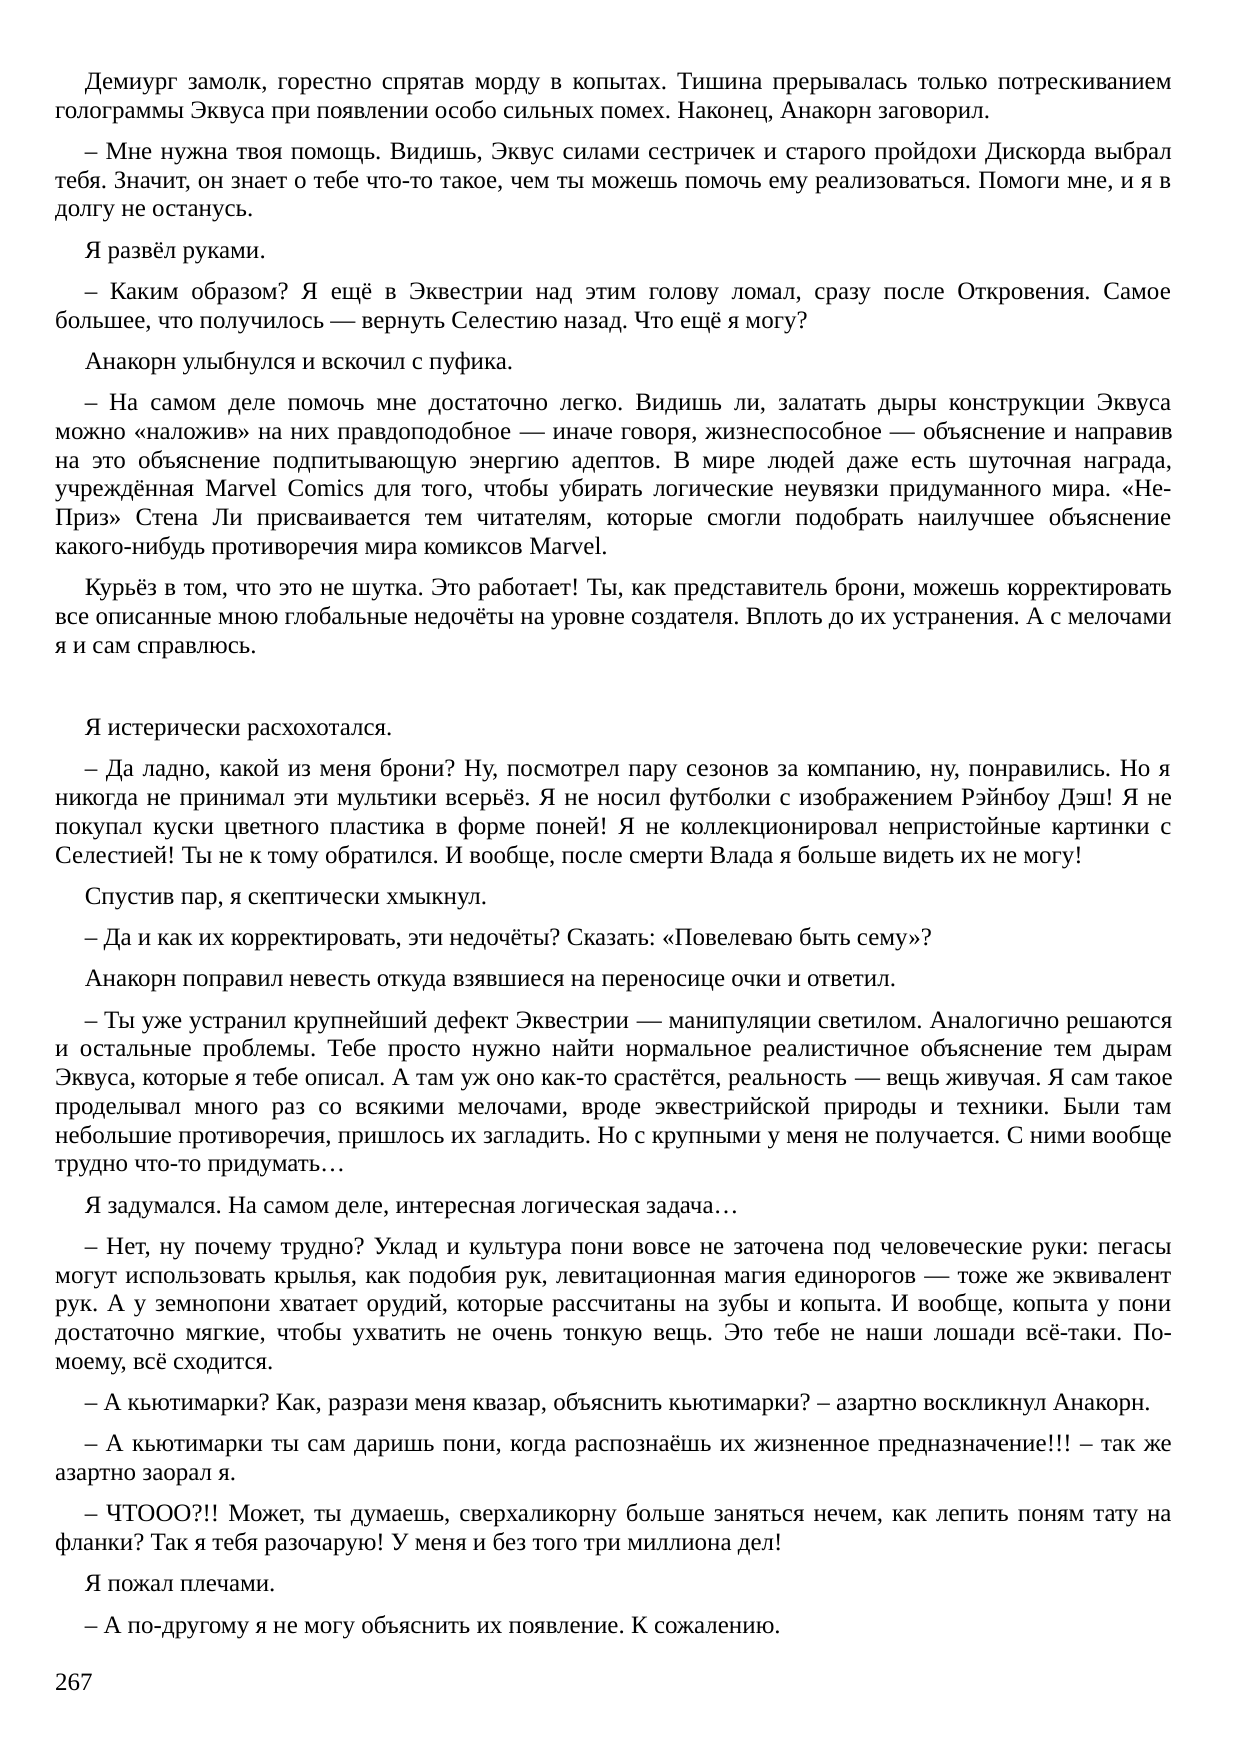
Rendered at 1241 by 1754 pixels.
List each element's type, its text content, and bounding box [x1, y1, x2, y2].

text – Нет, ну почему трудно? Уклад и культура пони вовсе не заточена под человеческие руки: пегасы могут использовать крылья, как подобия рук, левитационная магия единорогов — тоже же эквивалент рук. А у земнопони хватает орудий, которые рассчитаны на зубы и копыта. И вообще, копыта у пони достаточно мягкие, чтобы ухватить не очень тонкую вещь. Это тебе не наши лошади всё-таки. По-моему, всё сходится. [55, 1231, 1173, 1375]
text Демиург замолк, горестно спрятав морду в копытах. Тишина прерывалась только потрескиванием голограммы Эквуса при появлении особо сильных помех. Наконец, Анакорн заговорил. [55, 66, 1173, 123]
text – А кьютимарки? Как, разрази меня квазар, объяснить кьютимарки? – азартно воскликнул Анакорн. [55, 1387, 1173, 1416]
text Я задумался. На самом деле, интересная логическая задача… [55, 1190, 1173, 1218]
text Спустив пар, я скептически хмыкнул. [55, 881, 1173, 910]
text – Мне нужна твоя помощь. Видишь, Эквус силами сестричек и старого пройдохи Дискорда выбрал тебя. Значит, он знает о тебе что-то такое, чем ты можешь помочь ему реализоваться. Помоги мне, и я в долгу не останусь. [55, 136, 1173, 222]
text – Да ладно, какой из меня брони? Ну, посмотрел пару сезонов за компанию, ну, понравились. Но я никогда не принимал эти мультики всерьёз. Я не носил футболки с изображением Рэйнбоу Дэш! Я не покупал куски цветного пластика в форме поней! Я не коллекционировал непристойные картинки с Селестией! Ты не к тому обратился. И вообще, после смерти Влада я больше видеть их не могу! [55, 753, 1173, 868]
text Я развёл руками. [55, 235, 1173, 263]
text – Да и как их корректировать, эти недочёты? Сказать: «Повелеваю быть сему»? [55, 922, 1173, 951]
text Анакорн поправил невесть откуда взявшиеся на переносице очки и ответил. [55, 963, 1173, 992]
text – На самом деле помочь мне достаточно легко. Видишь ли, залатать дыры конструкции Эквуса можно «наложив» на них правдоподобное — иначе говоря, жизнеспособное — объяснение и направив на это объяснение подпитывающую энергию адептов. В мире людей даже есть шуточная награда, учреждённая Marvel Comics для того, чтобы убирать логические неувязки придуманного мира. «Не-Приз» Стена Ли присваивается тем читателям, которые смогли подобрать наилучшее объяснение какого-нибудь противоречия мира комиксов Marvel. [55, 387, 1173, 560]
text Курьёз в том, что это не шутка. Это работает! Ты, как представитель брони, можешь корректировать все описанные мною глобальные недочёты на уровне создателя. Вплоть до их устранения. А с мелочами я и сам справлюсь. [55, 572, 1173, 658]
text – ЧТООО?!! Может, ты думаешь, сверхаликорну больше заняться нечем, как лепить поням тату на фланки? Так я тебя разочарую! У меня и без того три миллиона дел! [55, 1498, 1173, 1556]
text Анакорн улыбнулся и вскочил с пуфика. [55, 346, 1173, 375]
text – А по-другому я не могу объяснить их появление. К сожалению. [55, 1610, 1173, 1638]
text – Каким образом? Я ещё в Эквестрии над этим голову ломал, сразу после Откровения. Самое большее, что получилось — вернуть Селестию назад. Что ещё я могу? [55, 276, 1173, 333]
text Я истерически расхохотался. [55, 712, 1173, 741]
text Я пожал плечами. [55, 1568, 1173, 1597]
text – А кьютимарки ты сам даришь пони, когда распознаёшь их жизненное предназначение!!! – так же азартно заорал я. [55, 1428, 1173, 1486]
text – Ты уже устранил крупнейший дефект Эквестрии — манипуляции светилом. Аналогично решаются и остальные проблемы. Тебе просто нужно найти нормальное реалистичное объяснение тем дырам Эквуса, которые я тебе описал. А там уж оно как-то срастётся, реальность — вещь живучая. Я сам такое проделывал много раз со всякими мелочами, вроде эквестрийской природы и техники. Были там небольшие противоречия, пришлось их загладить. Но с крупными у меня не получается. С ними вообще трудно что-то придумать… [55, 1005, 1173, 1177]
